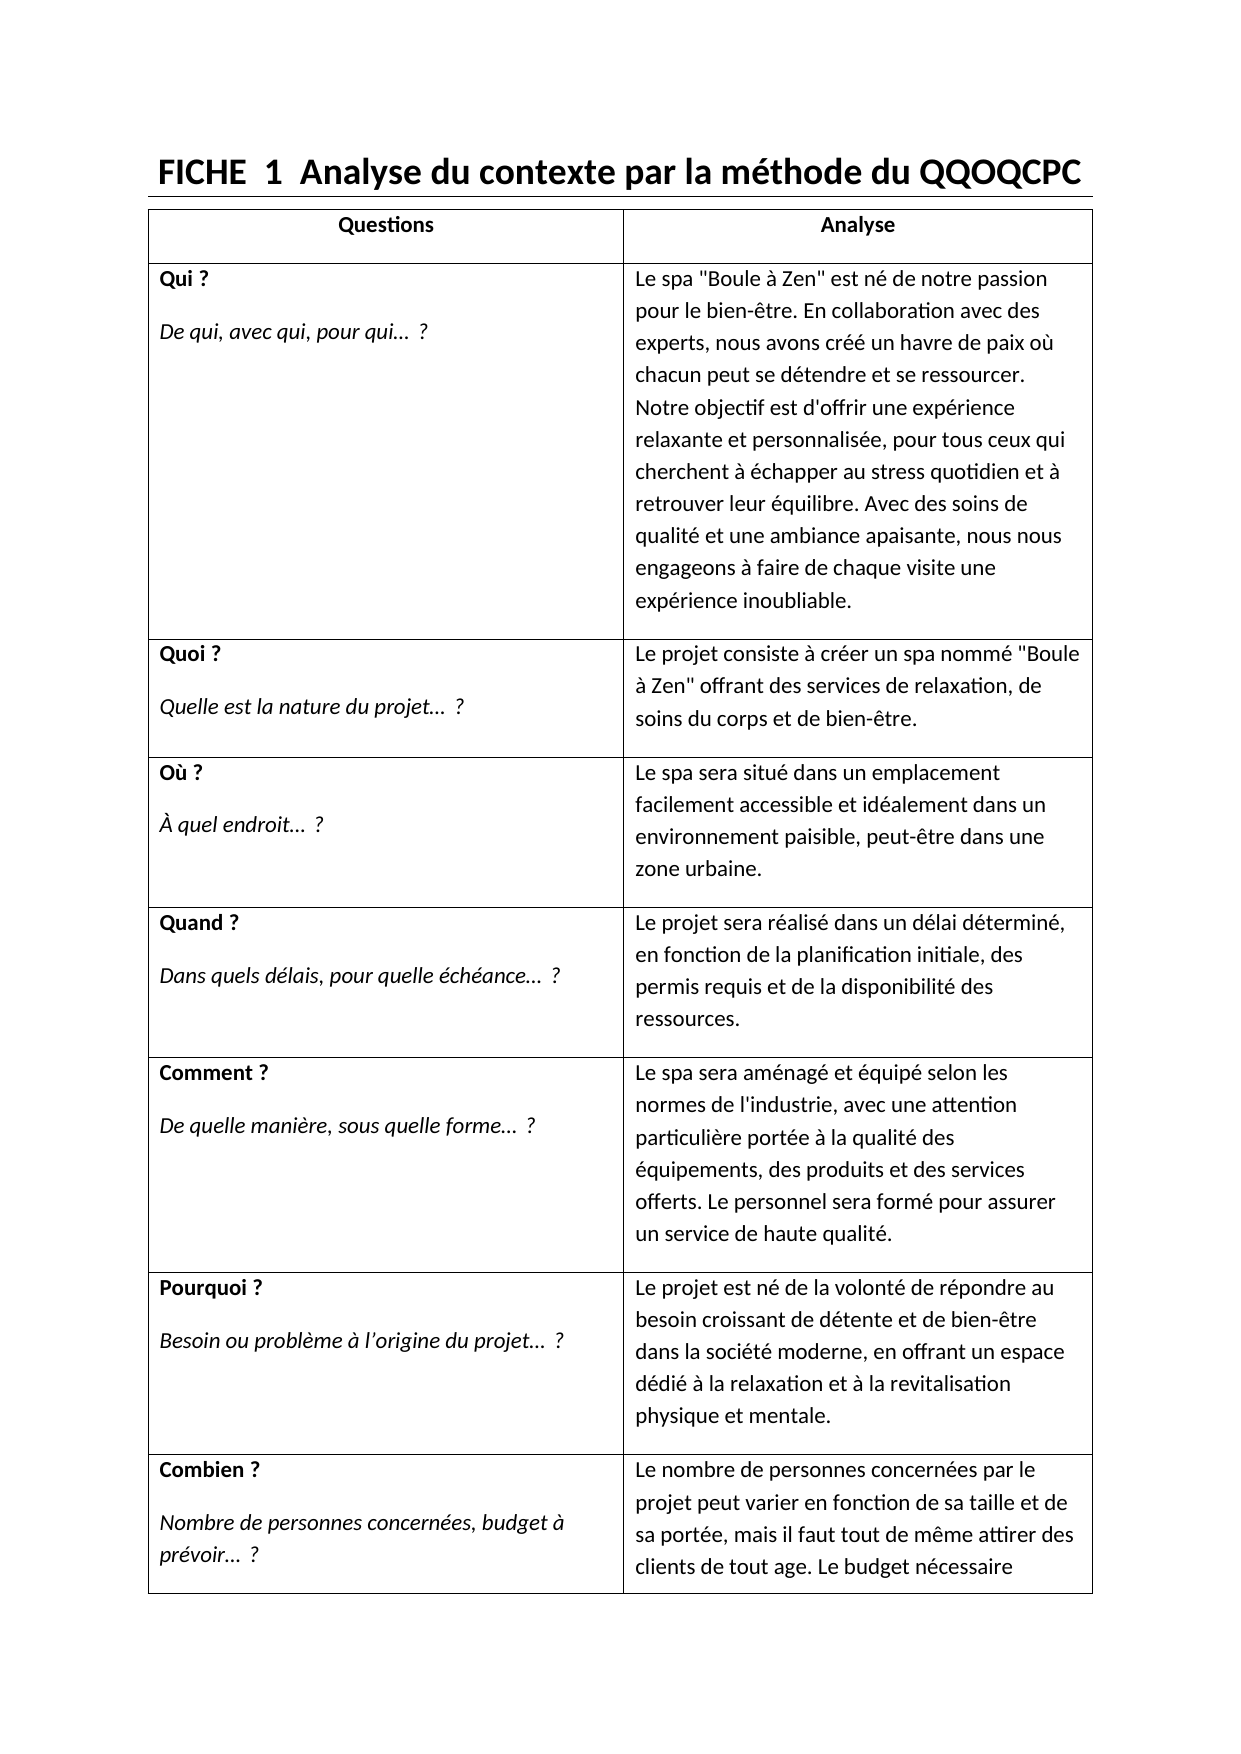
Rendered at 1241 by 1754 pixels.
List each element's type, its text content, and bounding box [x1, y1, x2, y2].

table_cell Combien ? Nombre de personnes concernées, budget à prévoir… ? [149, 1455, 623, 1593]
table_cell Qui ? De qui, avec qui, pour qui… ? [149, 264, 623, 638]
table_cell Le projet est né de la volonté de répondre au besoin croissant de détente et de bien-être dans la société moderne, en offrant un espace dédié à la relaxation et à la revitalisation physique et mentale. [624, 1273, 1092, 1454]
table_cell Le nombre de personnes concernées par le projet peut varier en fonction de sa taille et de sa portée, mais il faut tout de même attirer des clients de tout age. Le budget nécessaire [624, 1455, 1092, 1593]
table_cell Où ? À quel endroit… ? [149, 758, 623, 907]
table_header Analyse [624, 210, 1092, 263]
table_cell Quand ? Dans quels délais, pour quelle échéance… ? [149, 908, 623, 1057]
table_cell Quoi ? Quelle est la nature du projet… ? [149, 640, 623, 757]
text FICHE 1 Analyse du contexte par la méthode du QQOQCPC [148, 148, 1093, 196]
table_cell Le spa "Boule à Zen" est né de notre passion pour le bien-être. En collaboration avec des experts, nous avons créé un havre de paix où chacun peut se détendre et se ressourcer. Notre objectif est d'offrir une expérience relaxante et personnalisée, pour tous ceux qui cherchent à échapper au stress quotidien et à retrouver leur équilibre. Avec des soins de qualité et une ambiance apaisante, nous nous engageons à faire de chaque visite une expérience inoubliable. [624, 264, 1092, 638]
table_cell Le spa sera aménagé et équipé selon les normes de l'industrie, avec une attention particulière portée à la qualité des équipements, des produits et des services offerts. Le personnel sera formé pour assurer un service de haute qualité. [624, 1058, 1092, 1272]
table_cell Le projet sera réalisé dans un délai déterminé, en fonction de la planification initiale, des permis requis et de la disponibilité des ressources. [624, 908, 1092, 1057]
table_cell Comment ? De quelle manière, sous quelle forme… ? [149, 1058, 623, 1272]
table_header Questions [149, 210, 623, 263]
table_cell Pourquoi ? Besoin ou problème à l’origine du projet… ? [149, 1273, 623, 1454]
table_cell Le spa sera situé dans un emplacement facilement accessible et idéalement dans un environnement paisible, peut-être dans une zone urbaine. [624, 758, 1092, 907]
table_cell Le projet consiste à créer un spa nommé "Boule à Zen" offrant des services de relaxation, de soins du corps et de bien-être. [624, 640, 1092, 757]
